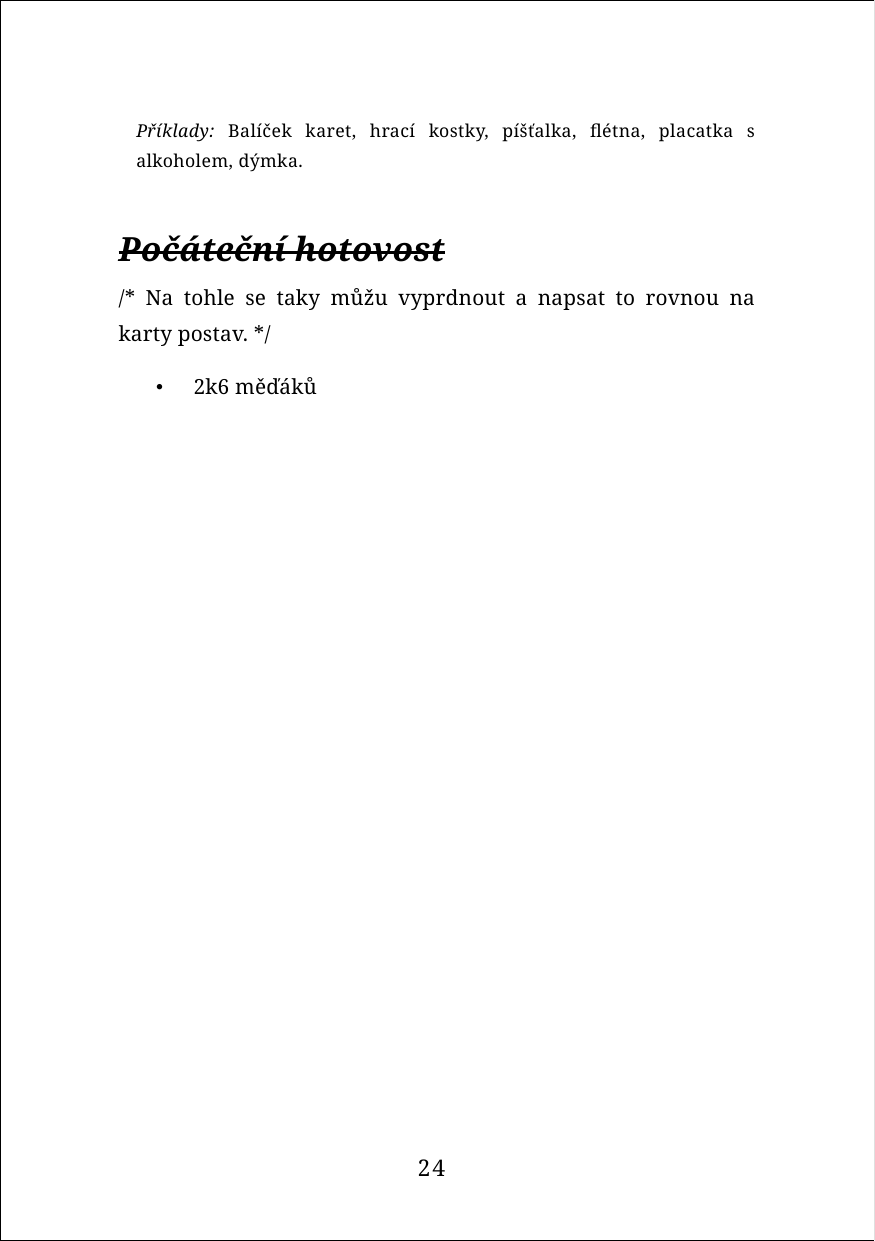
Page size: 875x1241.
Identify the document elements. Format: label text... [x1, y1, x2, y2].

subtitle Počáteční hotovost [118, 226, 756, 271]
list 2k6 měďáků [156, 372, 756, 400]
text Příklady: Balíček karet, hrací kostky, píšťalka, flétna, placatka s alkoholem, dýmka. [136, 118, 756, 173]
text /* Na tohle se taky můžu vyprdnout a napsat to rovnou na karty postav. */ [118, 283, 756, 347]
